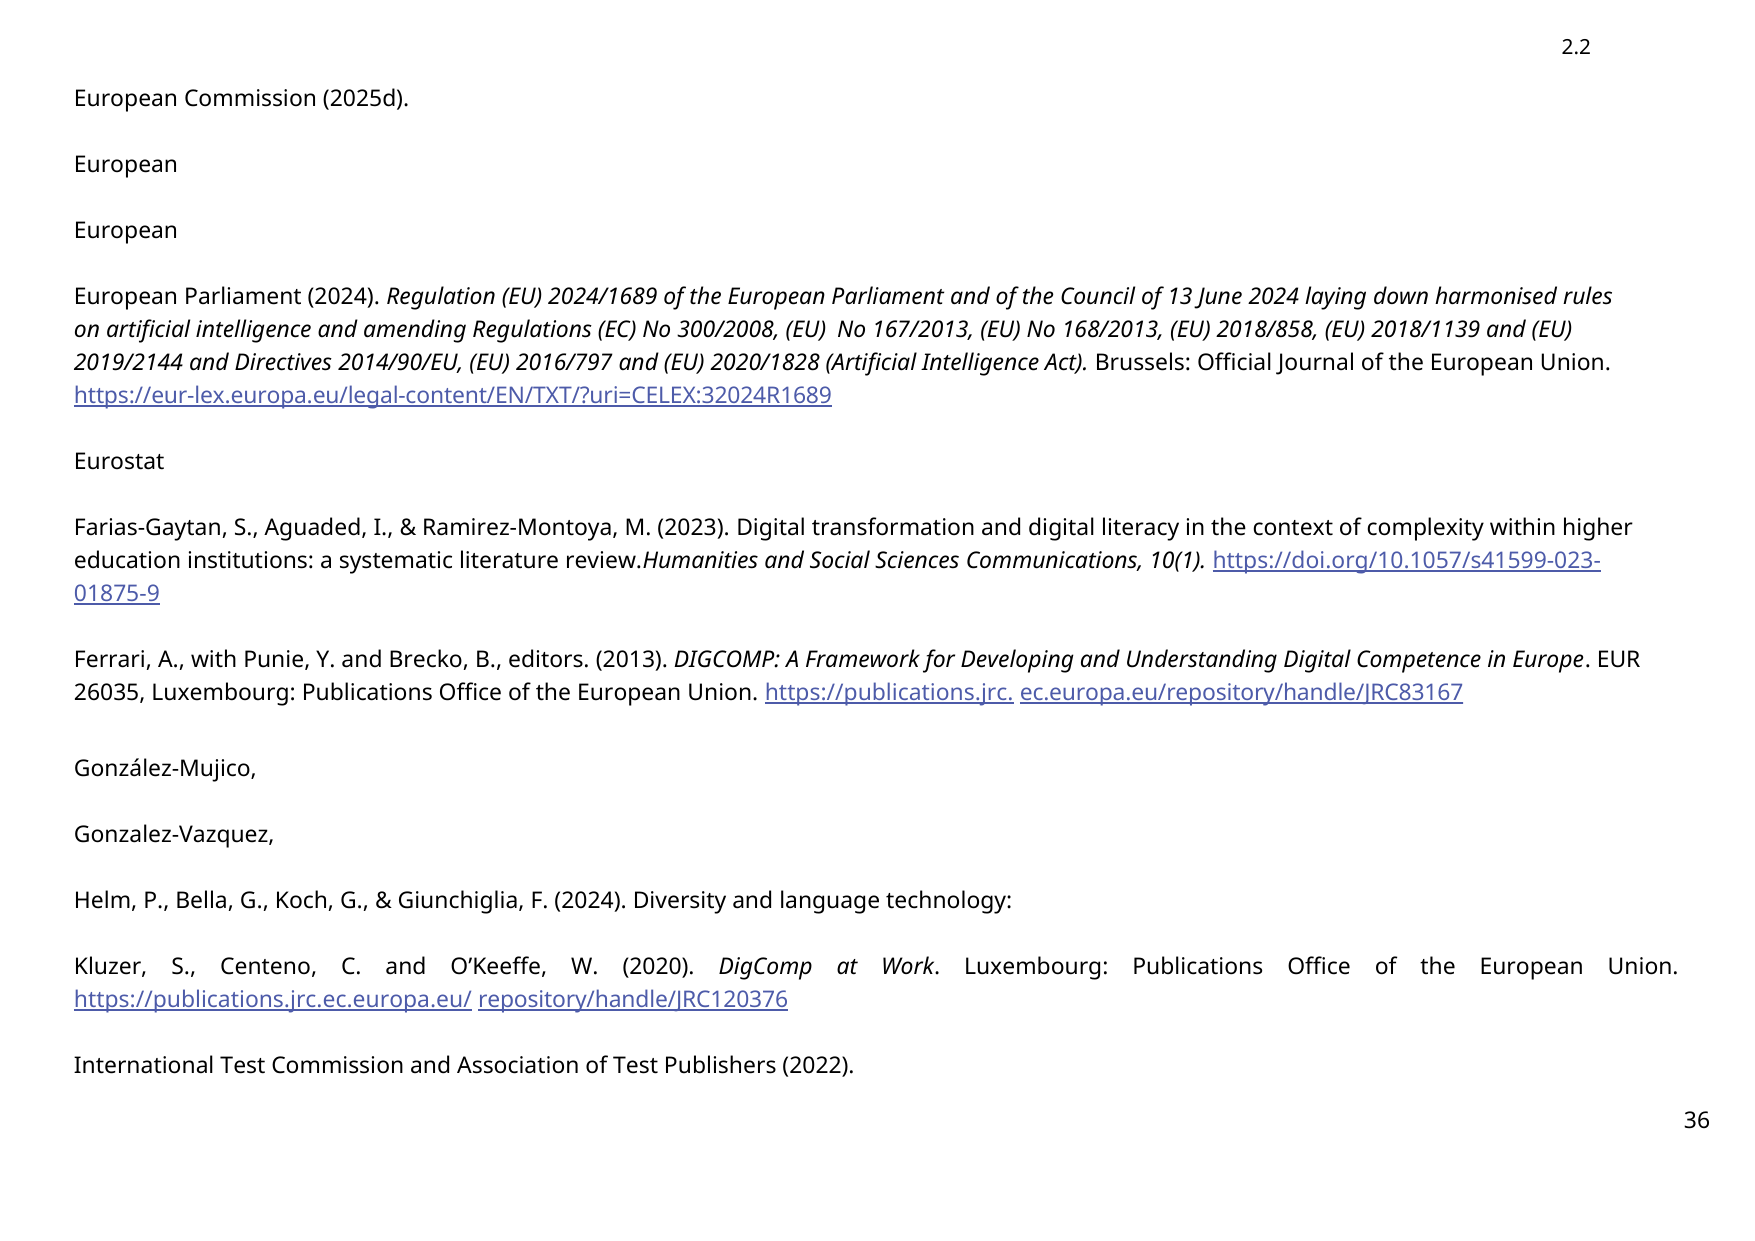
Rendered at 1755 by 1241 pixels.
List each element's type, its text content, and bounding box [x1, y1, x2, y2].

text European [74, 148, 1670, 179]
text González-Mujico, [74, 752, 1693, 783]
text Ferrari, A., with Punie, Y. and Brecko, B., editors. (2013). DIGCOMP: A Framework for Developing and Understanding Digital Competence in Europe. EUR 26035, Luxembourg: Publications Office of the European Union. https://publications.jrc. ec.europa.eu/repository/handle/JRC83167 [74, 643, 1663, 707]
text Gonzalez-Vazquez, [74, 818, 1710, 849]
text Eurostat [74, 445, 1649, 476]
text Farias-Gaytan, S., Aguaded, I., & Ramirez-Montoya, M. (2023). Digital transformation and digital literacy in the context of complexity within higher education institutions: a systematic literature review.Humanities and Social Sciences Communications, 10(1). https://doi.org/10.1057/s41599-023-01875-9 [74, 511, 1654, 608]
text European [74, 214, 1669, 245]
text Helm, P., Bella, G., Koch, G., & Giunchiglia, F. (2024). Diversity and language technology: [74, 884, 1693, 915]
text European Commission (2025d). [74, 82, 1651, 113]
text Kluzer, S., Centeno, C. and O’Keeffe, W. (2020). DigComp at Work. Luxembourg: Publications Office of the European Union. https://publications.jrc.ec.europa.eu/ repository/handle/JRC120376 [74, 950, 1678, 1014]
text European Parliament (2024). Regulation (EU) 2024/1689 of the European Parliament and of the Council of 13 June 2024 laying down harmonised rules on artificial intelligence and amending Regulations (EC) No 300/2008, (EU) No 167/2013, (EU) No 168/2013, (EU) 2018/858, (EU) 2018/1139 and (EU) 2019/2144 and Directives 2014/90/EU, (EU) 2016/797 and (EU) 2020/1828 (Artificial Intelligence Act). Brussels: Official Journal of the European Union. https://eur-lex.europa.eu/legal-content/EN/TXT/?uri=CELEX:32024R1689 [74, 280, 1632, 410]
text International Test Commission and Association of Test Publishers (2022). [74, 1049, 1695, 1080]
